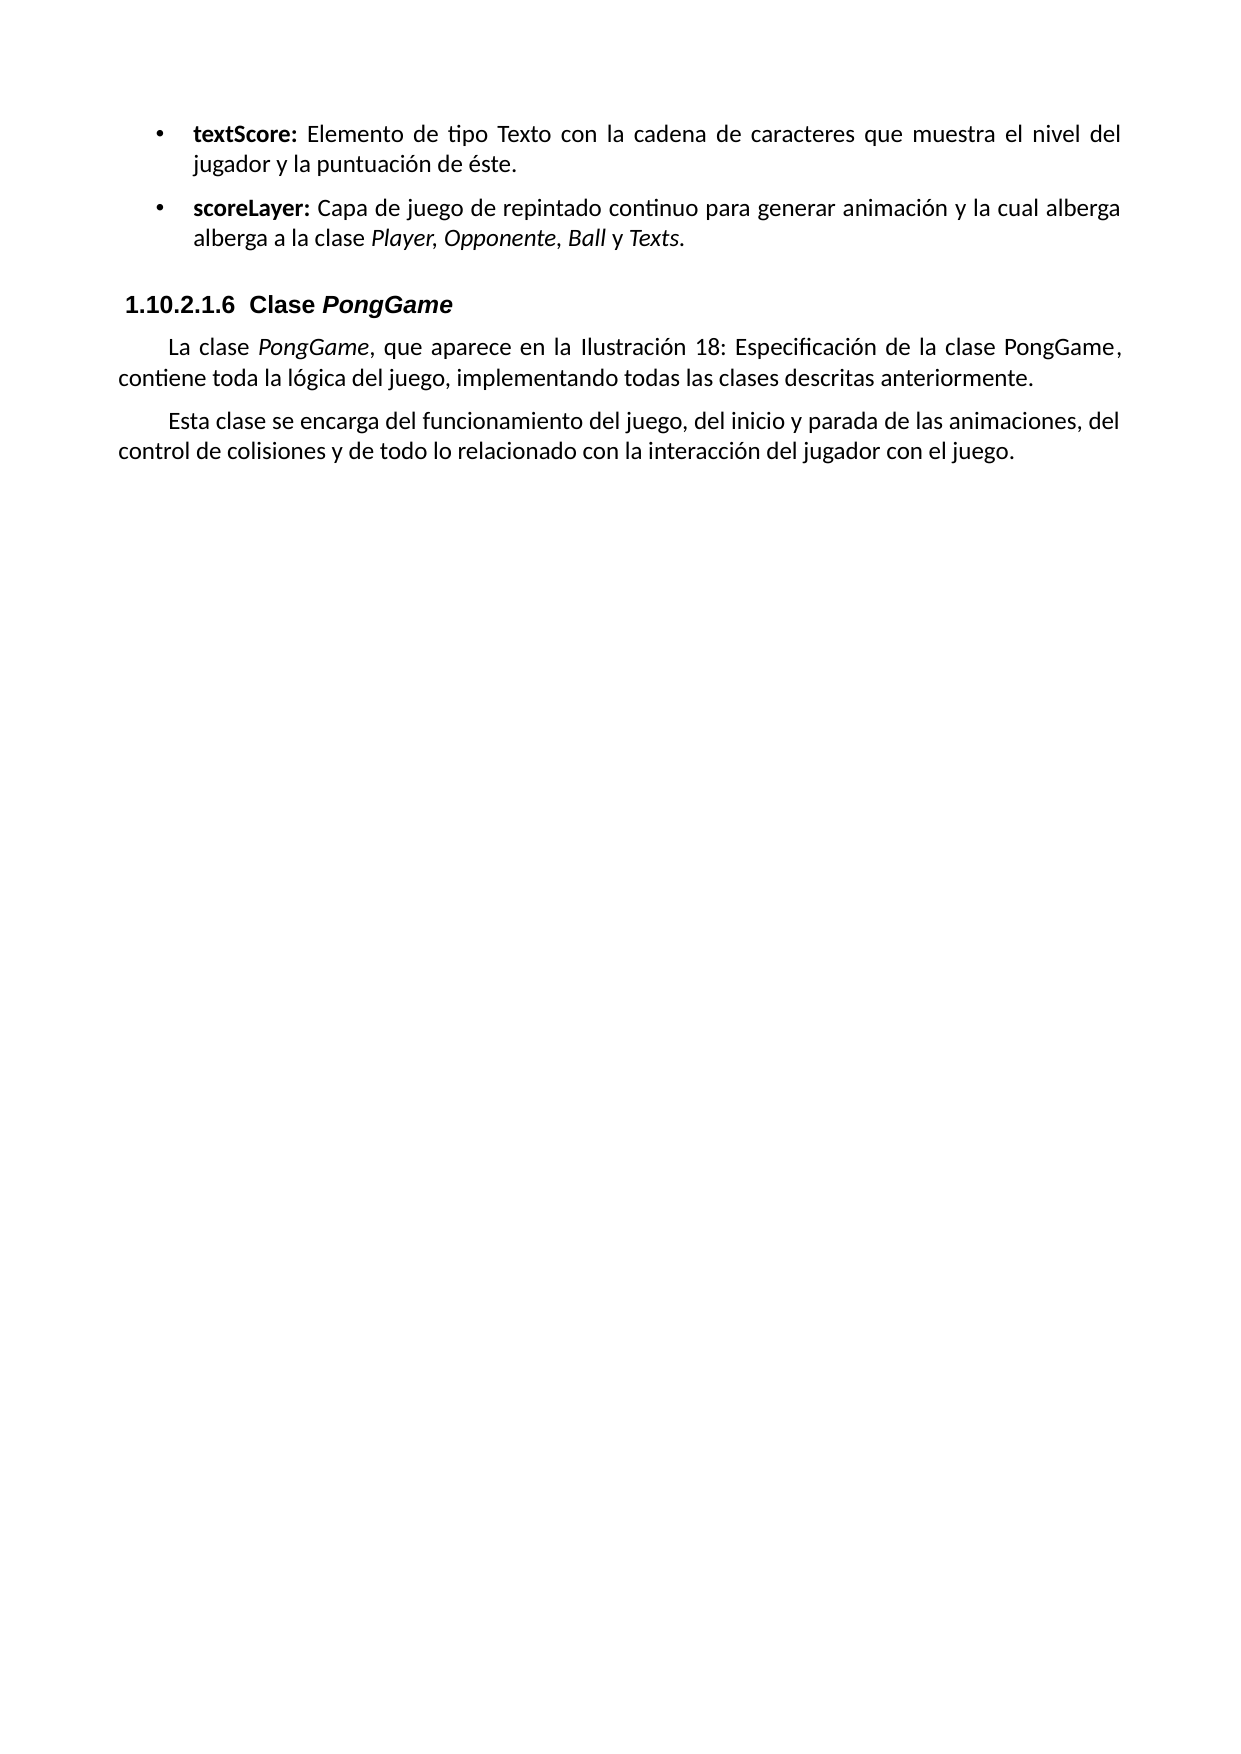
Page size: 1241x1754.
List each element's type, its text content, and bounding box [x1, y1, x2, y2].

subtitle Clase PongGame [118, 290, 1122, 319]
text Esta clase se encarga del funcionamiento del juego, del inicio y parada de las animaciones, del control de colisiones y de todo lo relacionado con la interacción del jugador con el juego. [118, 405, 1122, 466]
list textScore: Elemento de tipo Texto con la cadena de caracteres que muestra el nivel del jugador y la puntuación de éste. [156, 118, 1122, 179]
list scoreLayer: Capa de juego de repintado continuo para generar animación y la cual alberga alberga a la clase Player, Opponente, Ball y Texts. [156, 192, 1122, 253]
text La clase PongGame, que aparece en la Ilustración 18: Especificación de la clase PongGame, contiene toda la lógica del juego, implementando todas las clases descritas anteriormente. [118, 331, 1122, 392]
